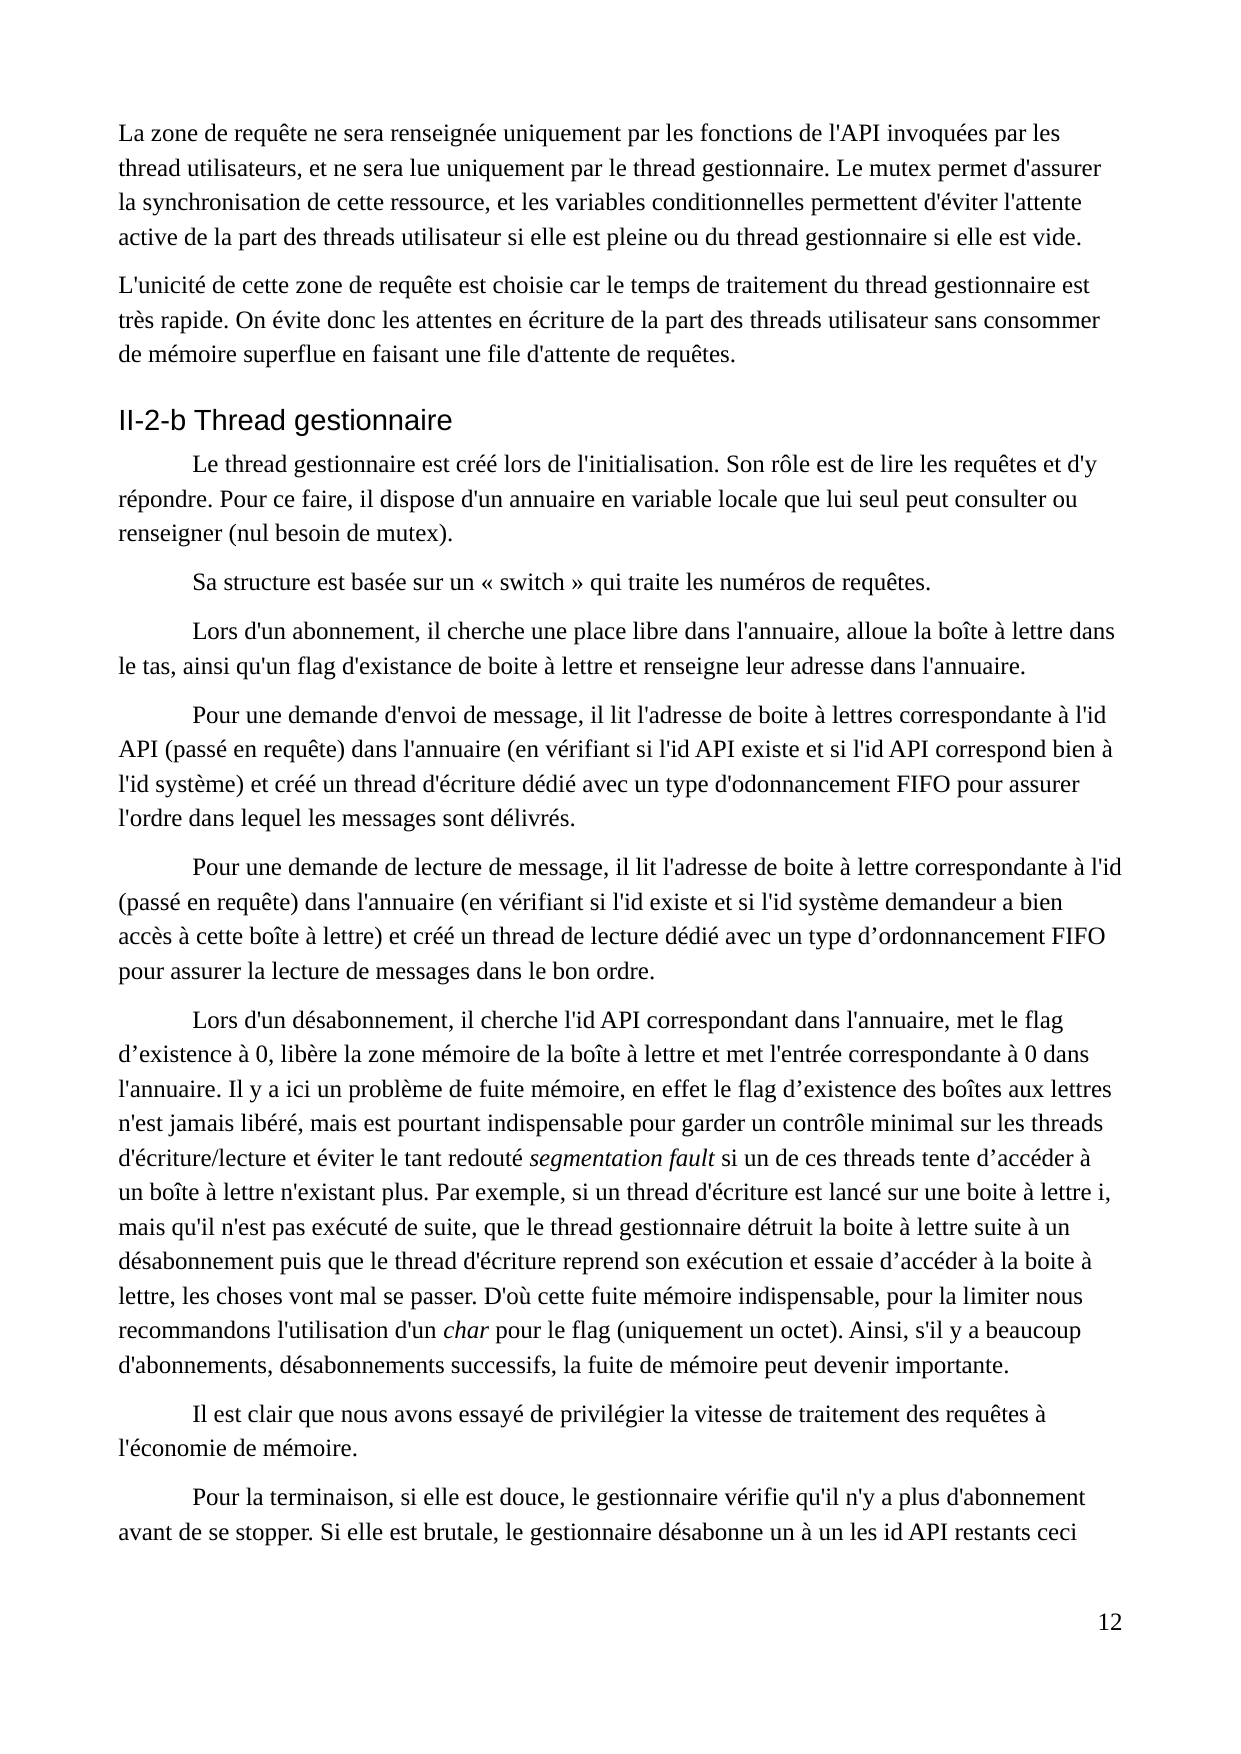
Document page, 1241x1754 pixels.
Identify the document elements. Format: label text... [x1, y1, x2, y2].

text Le thread gestionnaire est créé lors de l'initialisation. Son rôle est de lire les requêtes et d'y répondre. Pour ce faire, il dispose d'un annuaire en variable locale que lui seul peut consulter ou renseigner (nul besoin de mutex). [118, 449, 1122, 547]
text Pour une demande de lecture de message, il lit l'adresse de boite à lettre correspondante à l'id (passé en requête) dans l'annuaire (en vérifiant si l'id existe et si l'id système demandeur a bien accès à cette boîte à lettre) et créé un thread de lecture dédié avec un type d’ordonnancement FIFO pour assurer la lecture de messages dans le bon ordre. [118, 852, 1122, 984]
text Sa structure est basée sur un « switch » qui traite les numéros de requêtes. [118, 567, 1122, 596]
text L'unicité de cette zone de requête est choisie car le temps de traitement du thread gestionnaire est très rapide. On évite donc les attentes en écriture de la part des threads utilisateur sans consommer de mémoire superflue en faisant une file d'attente de requêtes. [118, 271, 1122, 368]
text Il est clair que nous avons essayé de privilégier la vitesse de traitement des requêtes à l'économie de mémoire. [118, 1399, 1122, 1462]
subtitle II-2-b Thread gestionnaire [118, 403, 1122, 437]
text Lors d'un abonnement, il cherche une place libre dans l'annuaire, alloue la boîte à lettre dans le tas, ainsi qu'un flag d'existance de boite à lettre et renseigne leur adresse dans l'annuaire. [118, 616, 1122, 679]
text Pour la terminaison, si elle est douce, le gestionnaire vérifie qu'il n'y a plus d'abonnement avant de se stopper. Si elle est brutale, le gestionnaire désabonne un à un les id API restants ceci [118, 1482, 1122, 1546]
text Pour une demande d'envoi de message, il lit l'adresse de boite à lettres correspondante à l'id API (passé en requête) dans l'annuaire (en vérifiant si l'id API existe et si l'id API correspond bien à l'id système) et créé un thread d'écriture dédié avec un type d'odonnancement FIFO pour assurer l'ordre dans lequel les messages sont délivrés. [118, 700, 1122, 832]
text Lors d'un désabonnement, il cherche l'id API correspondant dans l'annuaire, met le flag d’existence à 0, libère la zone mémoire de la boîte à lettre et met l'entrée correspondante à 0 dans l'annuaire. Il y a ici un problème de fuite mémoire, en effet le flag d’existence des boîtes aux lettres n'est jamais libéré, mais est pourtant indispensable pour garder un contrôle minimal sur les threads d'écriture/lecture et éviter le tant redouté segmentation fault si un de ces threads tente d’accéder à un boîte à lettre n'existant plus. Par exemple, si un thread d'écriture est lancé sur une boite à lettre i, mais qu'il n'est pas exécuté de suite, que le thread gestionnaire détruit la boite à lettre suite à un désabonnement puis que le thread d'écriture reprend son exécution et essaie d’accéder à la boite à lettre, les choses vont mal se passer. D'où cette fuite mémoire indispensable, pour la limiter nous recommandons l'utilisation d'un char pour le flag (uniquement un octet). Ainsi, s'il y a beaucoup d'abonnements, désabonnements successifs, la fuite de mémoire peut devenir importante. [118, 1005, 1122, 1378]
text La zone de requête ne sera renseignée uniquement par les fonctions de l'API invoquées par les thread utilisateurs, et ne sera lue uniquement par le thread gestionnaire. Le mutex permet d'assurer la synchronisation de cette ressource, et les variables conditionnelles permettent d'éviter l'attente active de la part des threads utilisateur si elle est pleine ou du thread gestionnaire si elle est vide. [118, 118, 1122, 250]
